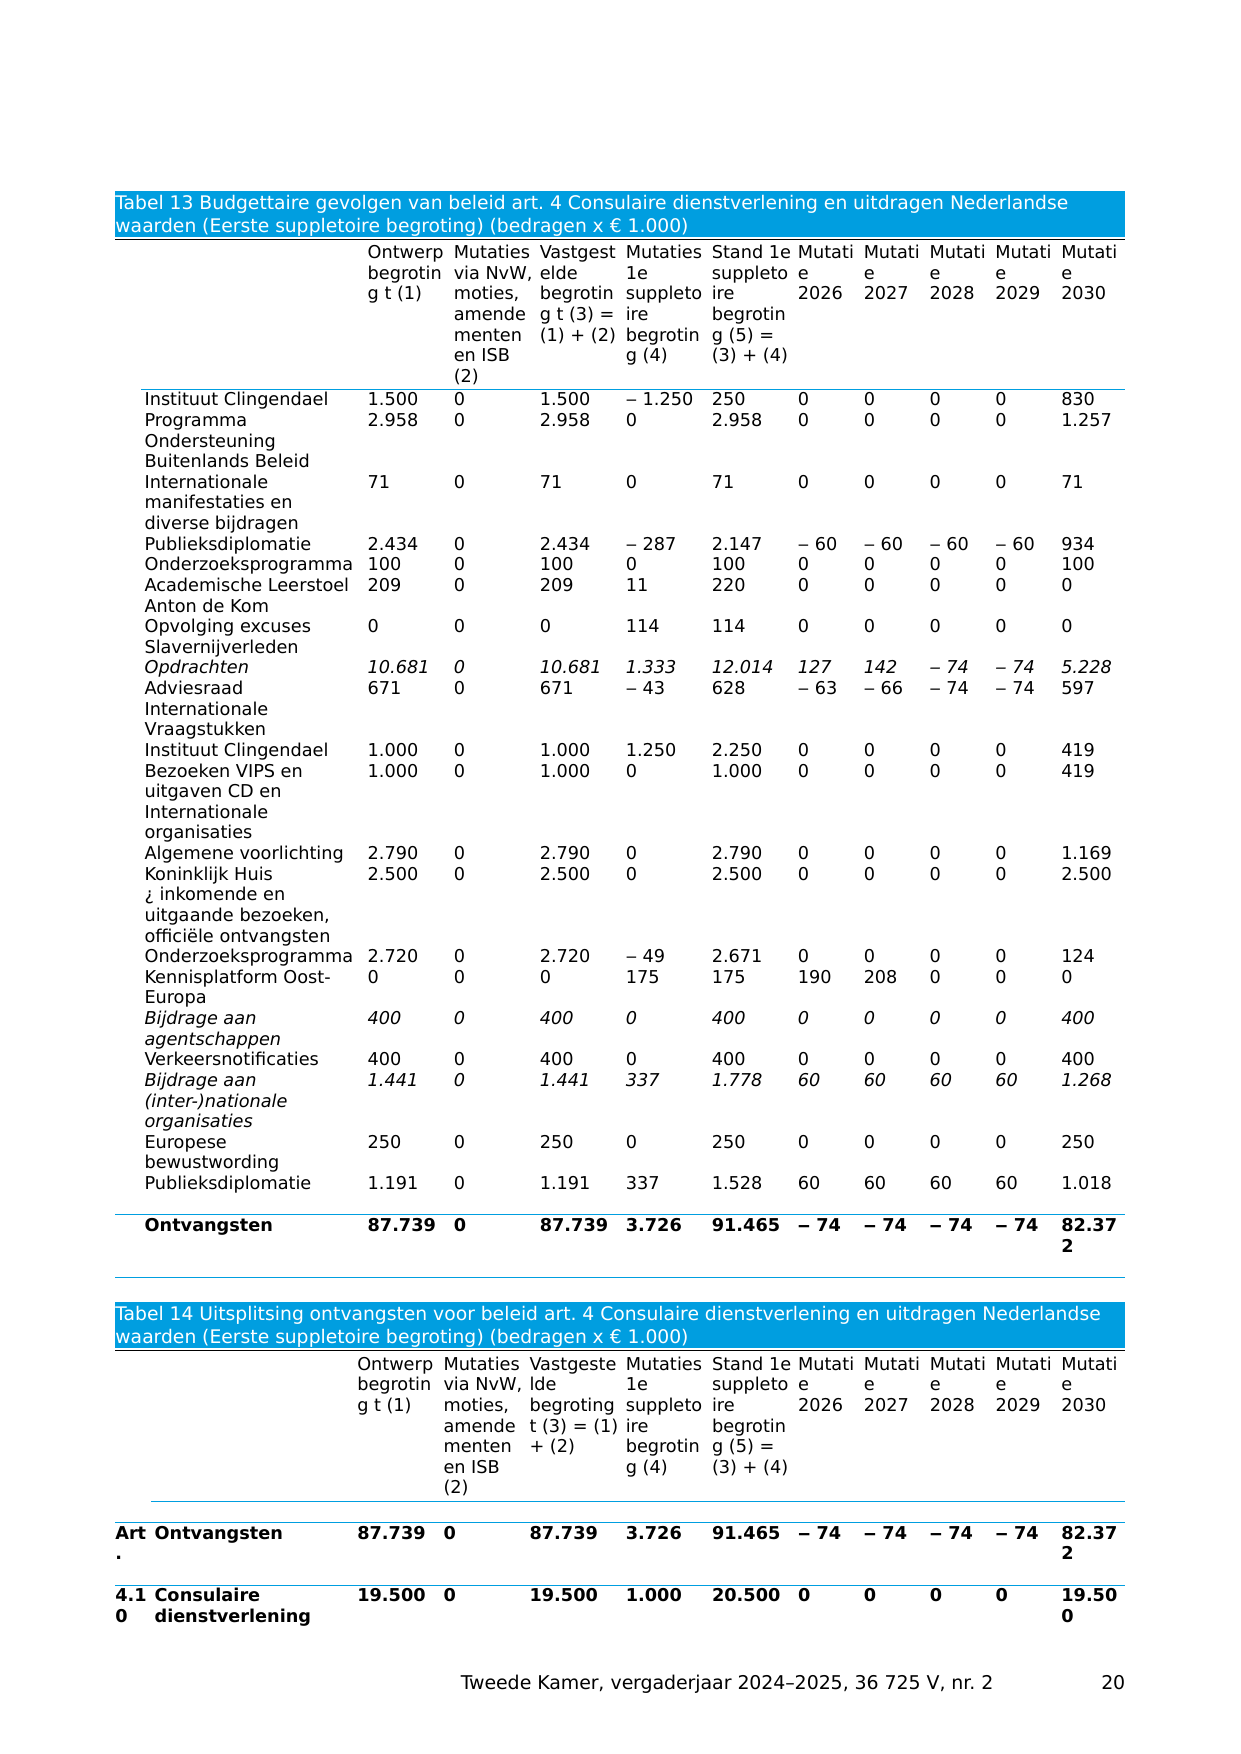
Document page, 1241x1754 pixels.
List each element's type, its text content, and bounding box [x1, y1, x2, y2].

table_cell 0 [451, 1070, 537, 1132]
table_cell 0 [451, 967, 537, 1008]
table_cell [926, 1256, 992, 1277]
table_cell 91.465 [709, 1523, 795, 1564]
table_cell Vastgestelde begroting t (3) = (1) + (2) [526, 1351, 623, 1501]
table_cell 0 [623, 1049, 709, 1070]
table_cell 60 [861, 1173, 926, 1194]
table_cell 0 [861, 843, 926, 864]
table_cell [623, 1564, 709, 1584]
table_cell [115, 1256, 141, 1277]
table_cell Mutatie 2026 [795, 1351, 861, 1501]
table_cell [151, 1351, 354, 1501]
table_cell 1.441 [537, 1070, 623, 1132]
table_cell 71 [365, 472, 451, 534]
table_cell [115, 1132, 141, 1173]
table_cell [115, 864, 141, 946]
table_cell [927, 1564, 992, 1584]
table_cell Mutatie 2027 [861, 1351, 927, 1501]
table_cell [526, 1502, 623, 1522]
table_cell Consulaire dienstverlening [151, 1586, 354, 1626]
table_cell 175 [709, 967, 795, 1008]
table_cell 2.958 [537, 410, 623, 472]
table_cell ‒ 60 [795, 534, 861, 554]
table_cell 1.528 [709, 1173, 795, 1194]
table_cell [537, 1256, 623, 1277]
table_cell 100 [365, 554, 451, 575]
table_cell Bezoeken VIPS en uitgaven CD en Internationale organisaties [141, 761, 364, 843]
table_cell 0 [926, 967, 992, 1008]
table_cell 0 [927, 1586, 992, 1626]
table_cell [141, 1256, 364, 1277]
table_cell [115, 1070, 141, 1132]
table_cell 114 [623, 616, 709, 657]
table_cell 12.014 [709, 658, 795, 678]
table_cell [141, 240, 364, 389]
table_cell 0 [992, 616, 1058, 657]
table_cell Art. [115, 1523, 151, 1564]
table_cell [861, 1502, 927, 1522]
table_cell 2.147 [709, 534, 795, 554]
table_cell 1.268 [1058, 1070, 1125, 1132]
table_cell ‒ 74 [927, 1523, 992, 1564]
table_cell [623, 1194, 709, 1214]
table_cell 0 [1058, 616, 1125, 657]
table_cell 2.500 [709, 864, 795, 946]
table_cell 0 [992, 967, 1058, 1008]
table_cell 0 [926, 843, 992, 864]
table_cell 250 [709, 390, 795, 410]
table_cell [1058, 1502, 1125, 1522]
table_cell [151, 1564, 354, 1584]
table_cell 0 [623, 843, 709, 864]
table_cell 87.739 [537, 1215, 623, 1256]
table_cell 60 [795, 1173, 861, 1194]
table_cell 82.372 [1058, 1523, 1125, 1564]
table_cell ‒ 74 [992, 678, 1058, 740]
table_cell 0 [926, 410, 992, 472]
table_cell 209 [365, 575, 451, 616]
table_cell Mutatie 2027 [861, 240, 926, 389]
table_cell Onderzoeksprogramma [141, 554, 364, 575]
table_cell 2.500 [537, 864, 623, 946]
table_cell 0 [861, 864, 926, 946]
table_cell 82.372 [1058, 1215, 1125, 1256]
table_cell [115, 575, 141, 616]
table_cell [992, 1194, 1058, 1214]
table_cell 400 [537, 1008, 623, 1049]
table_cell 114 [709, 616, 795, 657]
table_cell 2.434 [365, 534, 451, 554]
table_cell [115, 1215, 141, 1256]
table_cell [115, 389, 141, 410]
table_cell Stand 1e suppletoire begroting (5) = (3) + (4) [709, 1351, 795, 1501]
table_cell 0 [451, 761, 537, 843]
table_cell 0 [795, 843, 861, 864]
table_cell ‒ 74 [795, 1523, 861, 1564]
table_cell Mutaties via NvW, moties, amendementen en ISB (2) [440, 1351, 526, 1501]
table_cell [115, 1501, 151, 1522]
table_cell 934 [1058, 534, 1125, 554]
table_cell [115, 946, 141, 967]
table_cell 0 [795, 554, 861, 575]
table_cell 0 [992, 761, 1058, 843]
table_cell 0 [861, 554, 926, 575]
table_cell Academische Leerstoel Anton de Kom [141, 575, 364, 616]
table_cell [537, 1194, 623, 1214]
table_cell [795, 1194, 861, 1214]
table_cell 1.000 [623, 1586, 709, 1626]
table_cell 250 [1058, 1132, 1125, 1173]
table_cell 0 [451, 843, 537, 864]
table_cell 0 [623, 410, 709, 472]
table_cell 124 [1058, 946, 1125, 967]
table_cell 0 [623, 1008, 709, 1049]
table_cell 0 [861, 761, 926, 843]
table_cell 19.500 [354, 1586, 440, 1626]
table_cell 0 [537, 967, 623, 1008]
table_cell [993, 1502, 1058, 1522]
table_cell [1058, 1564, 1125, 1584]
table_cell 2.720 [537, 946, 623, 967]
table_cell 0 [992, 554, 1058, 575]
table_cell [709, 1502, 795, 1522]
table_cell 0 [992, 843, 1058, 864]
table_cell [795, 1256, 861, 1277]
table_cell 0 [861, 946, 926, 967]
table_cell 0 [926, 761, 992, 843]
table_cell ‒ 74 [926, 1215, 992, 1256]
table_cell 0 [451, 410, 537, 472]
table_cell ‒ 43 [623, 678, 709, 740]
table_cell 0 [861, 390, 926, 410]
table_cell [115, 472, 141, 534]
table_cell 0 [992, 472, 1058, 534]
table_cell [151, 1502, 354, 1522]
table_cell 0 [992, 410, 1058, 472]
table_cell 0 [926, 554, 992, 575]
table_cell Bijdrage aan agentschappen [141, 1008, 364, 1049]
table_cell 1.191 [365, 1173, 451, 1194]
table_cell 0 [623, 1132, 709, 1173]
table_cell Vastgestelde begroting t (3) = (1) + (2) [537, 240, 623, 389]
table_cell 0 [926, 390, 992, 410]
table_cell 2.790 [537, 843, 623, 864]
table_cell 2.790 [709, 843, 795, 864]
table_cell 0 [926, 740, 992, 761]
table_cell [451, 1256, 537, 1277]
table_cell 0 [365, 616, 451, 657]
table_cell 0 [451, 534, 537, 554]
table_cell [1058, 1194, 1125, 1214]
table_cell [115, 740, 141, 761]
table_cell [115, 410, 141, 472]
table_cell 3.726 [623, 1215, 709, 1256]
table_cell Mutaties 1e suppletoire begroting (4) [623, 1351, 709, 1501]
table_cell 0 [451, 575, 537, 616]
table_cell [927, 1502, 992, 1522]
table_cell 0 [795, 390, 861, 410]
table_cell 0 [623, 472, 709, 534]
table_cell 0 [440, 1586, 526, 1626]
table_cell 10.681 [365, 658, 451, 678]
table_cell 0 [1058, 575, 1125, 616]
table_cell [115, 1351, 151, 1501]
table_cell 0 [861, 1008, 926, 1049]
table_cell [354, 1502, 440, 1522]
table_cell [115, 534, 141, 554]
table_cell 100 [537, 554, 623, 575]
table_cell 671 [365, 678, 451, 740]
table_cell 0 [926, 946, 992, 967]
table_cell 1.018 [1058, 1173, 1125, 1194]
table_cell 0 [451, 1049, 537, 1070]
table_cell 71 [537, 472, 623, 534]
table_cell Instituut Clingendael [141, 740, 364, 761]
table_cell 87.739 [526, 1523, 623, 1564]
table_cell 190 [795, 967, 861, 1008]
table_cell 0 [861, 1049, 926, 1070]
table_cell 0 [861, 575, 926, 616]
table_cell ‒ 63 [795, 678, 861, 740]
table_cell 0 [365, 967, 451, 1008]
table_cell 0 [1058, 967, 1125, 1008]
table_cell 0 [861, 472, 926, 534]
table_cell 0 [926, 1049, 992, 1070]
table_cell Adviesraad Internationale Vraagstukken [141, 678, 364, 740]
table_cell 597 [1058, 678, 1125, 740]
table_cell 1.500 [365, 390, 451, 410]
table_cell [709, 1256, 795, 1277]
table_cell Bijdrage aan (inter-)nationale organisaties [141, 1070, 364, 1132]
table_cell 1.778 [709, 1070, 795, 1132]
table_cell Mutaties via NvW, moties, amendementen en ISB (2) [451, 240, 537, 389]
table_cell 60 [861, 1070, 926, 1132]
table_cell Mutatie 2028 [926, 240, 992, 389]
table_cell 0 [926, 864, 992, 946]
table_cell ‒ 74 [861, 1215, 926, 1256]
table_cell 0 [992, 575, 1058, 616]
table_cell 0 [795, 946, 861, 967]
table_cell 60 [926, 1070, 992, 1132]
table_cell 0 [992, 1049, 1058, 1070]
table_cell 400 [709, 1008, 795, 1049]
table_cell 0 [992, 946, 1058, 967]
table_cell [926, 1194, 992, 1214]
table_cell 1.250 [623, 740, 709, 761]
table_cell Algemene voorlichting [141, 843, 364, 864]
table_cell [115, 678, 141, 740]
table_cell Ontvangsten [151, 1523, 354, 1564]
table_cell 2.720 [365, 946, 451, 967]
table_cell 1.000 [709, 761, 795, 843]
table_cell [115, 1008, 141, 1049]
table_cell 0 [926, 1008, 992, 1049]
table_cell 419 [1058, 761, 1125, 843]
table_cell [115, 1173, 141, 1194]
table_cell [623, 1502, 709, 1522]
table_cell 0 [451, 946, 537, 967]
table_cell 337 [623, 1173, 709, 1194]
table_cell [115, 616, 141, 657]
table_cell 0 [861, 740, 926, 761]
table_cell 209 [537, 575, 623, 616]
table_cell ‒ 60 [861, 534, 926, 554]
table_cell 0 [451, 1173, 537, 1194]
table_cell [115, 967, 141, 1008]
table_cell [451, 1194, 537, 1214]
table_cell [115, 1564, 151, 1584]
table_cell [623, 1256, 709, 1277]
table_cell 87.739 [354, 1523, 440, 1564]
table_cell 0 [795, 1586, 861, 1626]
table_cell 91.465 [709, 1215, 795, 1256]
table_cell 0 [451, 678, 537, 740]
table_cell 250 [365, 1132, 451, 1173]
table_cell 10.681 [537, 658, 623, 678]
table_cell [115, 240, 141, 389]
table_cell 2.790 [365, 843, 451, 864]
table_cell 0 [992, 390, 1058, 410]
table_cell Internationale manifestaties en diverse bijdragen [141, 472, 364, 534]
table_cell Publieksdiplomatie [141, 1173, 364, 1194]
table_cell [526, 1564, 623, 1584]
table_cell ‒ 1.250 [623, 390, 709, 410]
table_cell 19.500 [526, 1586, 623, 1626]
table_cell 0 [993, 1586, 1058, 1626]
table_cell 400 [1058, 1049, 1125, 1070]
table_cell 250 [709, 1132, 795, 1173]
table_cell 0 [623, 554, 709, 575]
table_cell 60 [795, 1070, 861, 1132]
table_cell 1.000 [537, 740, 623, 761]
table_cell [115, 761, 141, 843]
table_cell Opdrachten [141, 658, 364, 678]
table_cell [365, 1256, 451, 1277]
table_cell 0 [451, 1215, 537, 1256]
table_cell Europese bewustwording [141, 1132, 364, 1173]
table_cell ‒ 49 [623, 946, 709, 967]
table_cell [115, 554, 141, 575]
table_cell 0 [451, 390, 537, 410]
table_cell 0 [537, 616, 623, 657]
table_cell 2.434 [537, 534, 623, 554]
table_cell 60 [992, 1070, 1058, 1132]
table_cell 71 [1058, 472, 1125, 534]
table_cell 400 [365, 1049, 451, 1070]
table_cell 4.10 [115, 1586, 151, 1626]
table_cell 400 [709, 1049, 795, 1070]
table_cell 100 [709, 554, 795, 575]
table_cell [115, 1194, 141, 1214]
table_cell 0 [451, 1008, 537, 1049]
table_cell 0 [623, 864, 709, 946]
table_cell 0 [795, 1049, 861, 1070]
table_cell 0 [992, 740, 1058, 761]
table_cell ‒ 74 [992, 658, 1058, 678]
table_cell 400 [365, 1008, 451, 1049]
table_cell 0 [451, 472, 537, 534]
table_cell 220 [709, 575, 795, 616]
table_cell Onderzoeksprogramma [141, 946, 364, 967]
table_cell 1.169 [1058, 843, 1125, 864]
table_cell 0 [795, 410, 861, 472]
table_cell 0 [926, 575, 992, 616]
table_cell ‒ 74 [926, 678, 992, 740]
table_cell 0 [795, 740, 861, 761]
table_cell ‒ 287 [623, 534, 709, 554]
table_cell 671 [537, 678, 623, 740]
table_cell Instituut Clingendael [141, 390, 364, 410]
table_cell [993, 1564, 1058, 1584]
table_cell 71 [709, 472, 795, 534]
table_cell 250 [537, 1132, 623, 1173]
table_cell [365, 1194, 451, 1214]
table_cell 60 [992, 1173, 1058, 1194]
table_cell 628 [709, 678, 795, 740]
table_cell Ontwerpbegroting t (1) [354, 1351, 440, 1501]
table_cell 1.500 [537, 390, 623, 410]
table_cell 0 [861, 410, 926, 472]
table_cell Mutatie 2029 [993, 1351, 1058, 1501]
table_cell [115, 658, 141, 678]
table_cell ‒ 74 [861, 1523, 927, 1564]
table_cell [440, 1502, 526, 1522]
table_cell Ontwerpbegroting t (1) [365, 240, 451, 389]
table_cell [861, 1256, 926, 1277]
table_cell 1.000 [365, 761, 451, 843]
table_cell 0 [623, 761, 709, 843]
table_cell 0 [992, 1132, 1058, 1173]
table_cell 0 [992, 1008, 1058, 1049]
table_cell 127 [795, 658, 861, 678]
table_cell ‒ 74 [926, 658, 992, 678]
table_cell ‒ 66 [861, 678, 926, 740]
table_cell 0 [795, 761, 861, 843]
table_cell 830 [1058, 390, 1125, 410]
table_cell 19.500 [1058, 1586, 1125, 1626]
table_cell 2.958 [709, 410, 795, 472]
table_cell [795, 1502, 861, 1522]
table_cell 20.500 [709, 1586, 795, 1626]
table_cell 0 [795, 1008, 861, 1049]
table_cell 175 [623, 967, 709, 1008]
table_cell Mutatie 2026 [795, 240, 861, 389]
table_cell 0 [861, 1132, 926, 1173]
table_cell 0 [451, 554, 537, 575]
table_cell 2.500 [1058, 864, 1125, 946]
table_cell 2.671 [709, 946, 795, 967]
table_cell Programma Ondersteuning Buitenlands Beleid [141, 410, 364, 472]
table_cell 1.257 [1058, 410, 1125, 472]
table_cell [861, 1194, 926, 1214]
table_cell Kennisplatform Oost-Europa [141, 967, 364, 1008]
table_cell 337 [623, 1070, 709, 1132]
table_cell [1058, 1256, 1125, 1277]
table_cell ‒ 74 [795, 1215, 861, 1256]
table_cell 1.000 [537, 761, 623, 843]
table_cell 208 [861, 967, 926, 1008]
table_cell [795, 1564, 861, 1584]
table_cell Mutatie 2030 [1058, 240, 1125, 389]
table_cell 0 [926, 1132, 992, 1173]
table_cell Mutaties 1e suppletoire begroting (4) [623, 240, 709, 389]
table_cell 0 [451, 740, 537, 761]
table_cell 1.333 [623, 658, 709, 678]
table_cell 0 [795, 472, 861, 534]
table_cell 0 [795, 1132, 861, 1173]
table_cell 0 [451, 616, 537, 657]
table_cell 0 [861, 1586, 927, 1626]
table_cell Verkeersnotificaties [141, 1049, 364, 1070]
table_cell 2.958 [365, 410, 451, 472]
table_cell [709, 1564, 795, 1584]
table_cell [440, 1564, 526, 1584]
table_cell Opvolging excuses Slavernijverleden [141, 616, 364, 657]
table_cell 0 [795, 864, 861, 946]
table_cell 1.441 [365, 1070, 451, 1132]
table_cell 87.739 [365, 1215, 451, 1256]
table_cell 2.250 [709, 740, 795, 761]
table_cell 100 [1058, 554, 1125, 575]
table_cell [861, 1564, 927, 1584]
table_cell [992, 1256, 1058, 1277]
table_cell ‒ 74 [993, 1523, 1058, 1564]
table_cell 0 [926, 472, 992, 534]
table_cell 1.000 [365, 740, 451, 761]
table_cell 0 [795, 575, 861, 616]
table_cell [141, 1194, 364, 1214]
table_cell [354, 1564, 440, 1584]
table_cell 142 [861, 658, 926, 678]
table_cell Koninklijk Huis ¿ inkomende en uitgaande bezoeken, officiële ontvangsten [141, 864, 364, 946]
table_cell 11 [623, 575, 709, 616]
table_cell 0 [992, 864, 1058, 946]
table_cell 0 [795, 616, 861, 657]
table_cell Stand 1e suppletoire begroting (5) = (3) + (4) [709, 240, 795, 389]
table_cell Mutatie 2029 [992, 240, 1058, 389]
table_cell 400 [537, 1049, 623, 1070]
table_cell 5.228 [1058, 658, 1125, 678]
table_cell 0 [861, 616, 926, 657]
table_cell 3.726 [623, 1523, 709, 1564]
table_cell 0 [451, 658, 537, 678]
table_cell Mutatie 2030 [1058, 1351, 1125, 1501]
table_cell 0 [451, 864, 537, 946]
table_cell Mutatie 2028 [927, 1351, 992, 1501]
table_cell 2.500 [365, 864, 451, 946]
table_cell [709, 1194, 795, 1214]
table_cell 60 [926, 1173, 992, 1194]
table_cell 0 [926, 616, 992, 657]
table_cell 419 [1058, 740, 1125, 761]
table_cell ‒ 60 [992, 534, 1058, 554]
table_cell Ontvangsten [141, 1215, 364, 1256]
table_cell Publieksdiplomatie [141, 534, 364, 554]
table_cell 0 [451, 1132, 537, 1173]
table_cell 0 [440, 1523, 526, 1564]
table_cell [115, 843, 141, 864]
table_cell 400 [1058, 1008, 1125, 1049]
table_cell ‒ 74 [992, 1215, 1058, 1256]
table_cell ‒ 60 [926, 534, 992, 554]
table_cell [115, 1049, 141, 1070]
table_cell 1.191 [537, 1173, 623, 1194]
